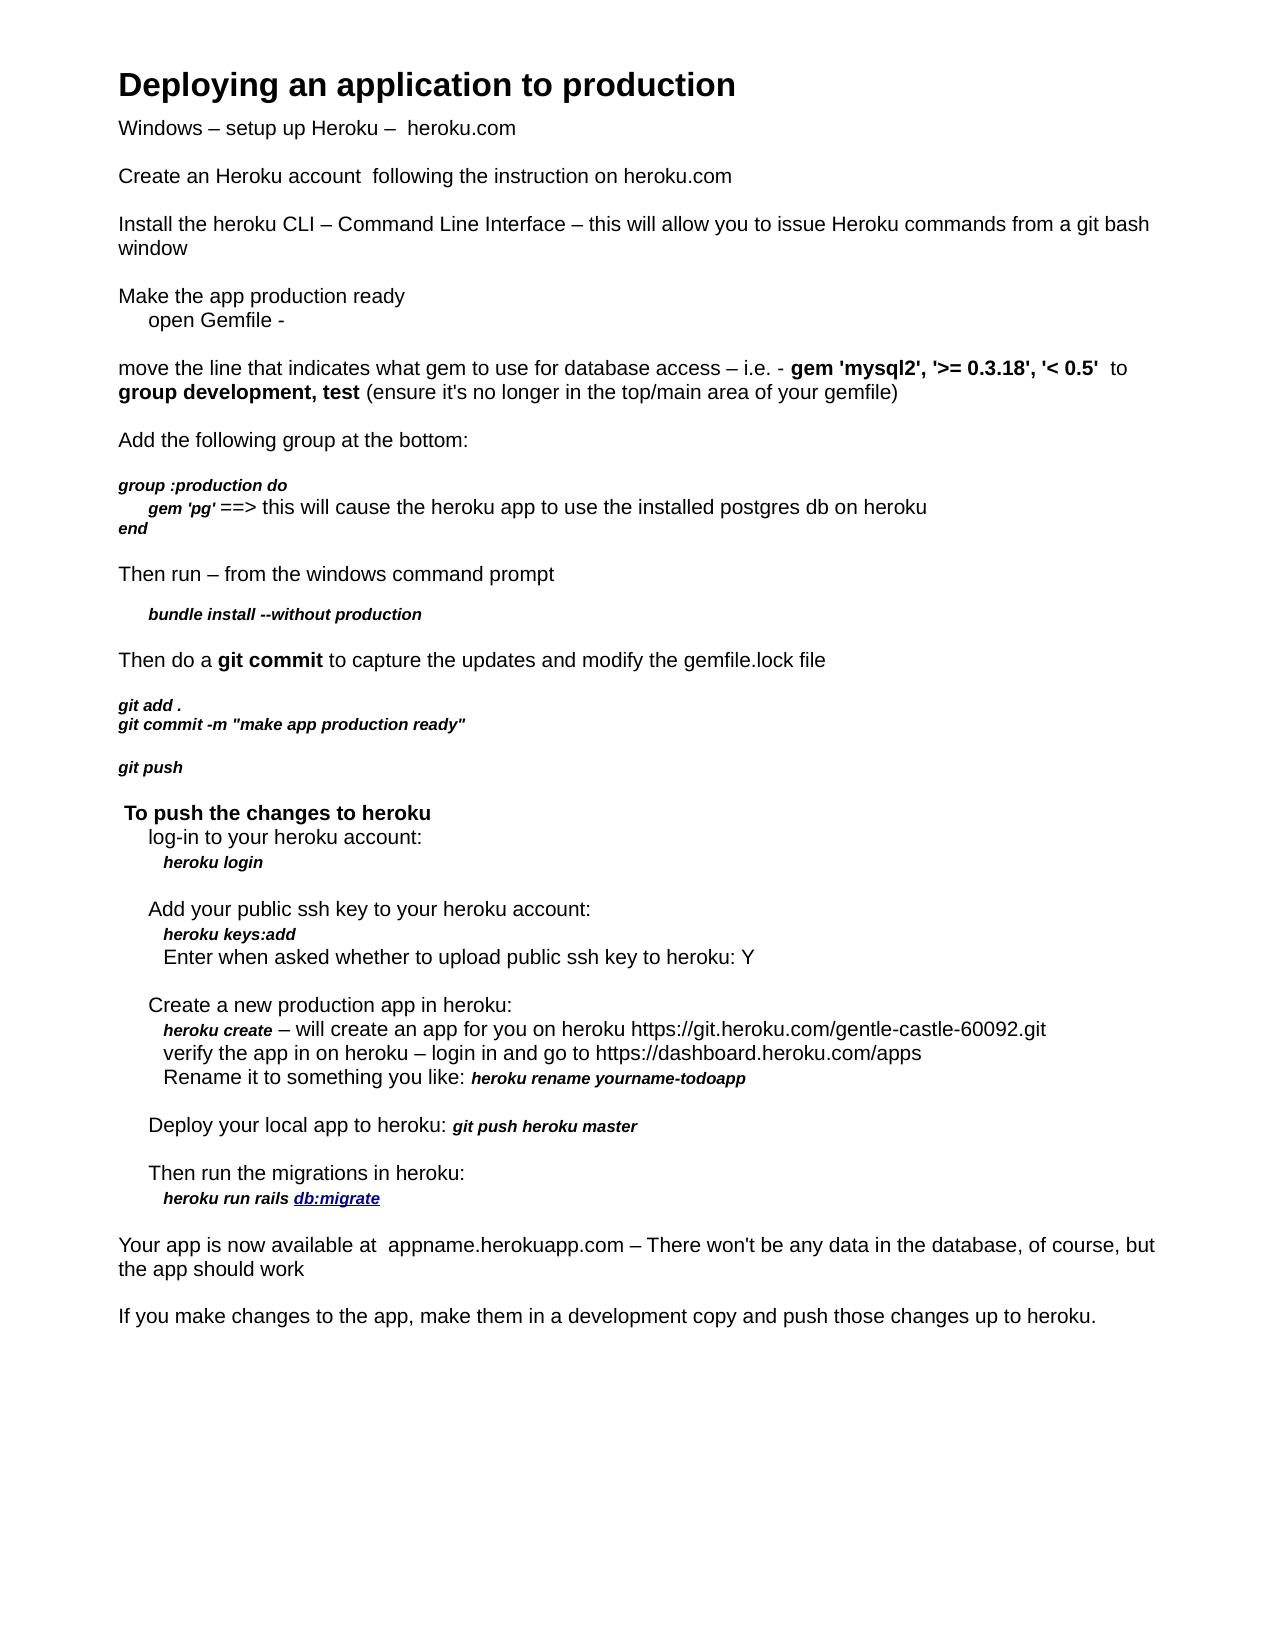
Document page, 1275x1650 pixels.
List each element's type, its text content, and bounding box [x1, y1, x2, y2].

text Create a new production app in heroku: heroku create – will create an app for you on heroku https://git.heroku.com/gentle-castle-60092.git [118, 993, 1157, 1041]
subtitle Deploying an application to production [118, 65, 1157, 103]
text group :production do gem 'pg' ==> this will cause the heroku app to use the installed postgres db on heroku end [118, 475, 1157, 538]
text bundle install --without production [118, 586, 1157, 624]
text Add your public ssh key to your heroku account: heroku keys:add [118, 897, 1157, 945]
text move the line that indicates what gem to use for database access – i.e. - gem 'mysql2', '>= 0.3.18', '< 0.5' to group development, test (ensure it's no longer in the top/main area of your gemfile) [118, 356, 1157, 403]
text Add the following group at the bottom: [118, 427, 1157, 451]
text open Gemfile - [118, 308, 1157, 332]
text To push the changes to heroku [118, 801, 1157, 825]
text Then run – from the windows command prompt [118, 562, 1157, 586]
text git push [118, 758, 1157, 777]
text Then do a git commit to capture the updates and modify the gemfile.lock file [118, 648, 1157, 672]
text log-in to your heroku account: [118, 825, 1157, 849]
text Rename it to something you like: heroku rename yourname-todoapp [118, 1065, 1157, 1089]
text git add . git commit -m "make app production ready" [118, 672, 1157, 758]
text If you make changes to the app, make them in a development copy and push those changes up to heroku. [118, 1304, 1157, 1328]
text Windows – setup up Heroku – heroku.com [118, 116, 1157, 140]
text Install the heroku CLI – Command Line Interface – this will allow you to issue Heroku commands from a git bash window [118, 212, 1157, 260]
text Create an Heroku account following the instruction on heroku.com [118, 164, 1157, 188]
text Deploy your local app to heroku: git push heroku master [118, 1113, 1157, 1137]
text Make the app production ready [118, 284, 1157, 308]
text Then run the migrations in heroku: heroku run rails db:migrate [118, 1161, 1157, 1208]
text verify the app in on heroku – login in and go to https://dashboard.heroku.com/apps [118, 1041, 1157, 1065]
text Enter when asked whether to upload public ssh key to heroku: Y [118, 945, 1157, 969]
text Your app is now available at appname.herokuapp.com – There won't be any data in the database, of course, but the app should work [118, 1232, 1157, 1280]
text heroku login [118, 849, 1157, 897]
